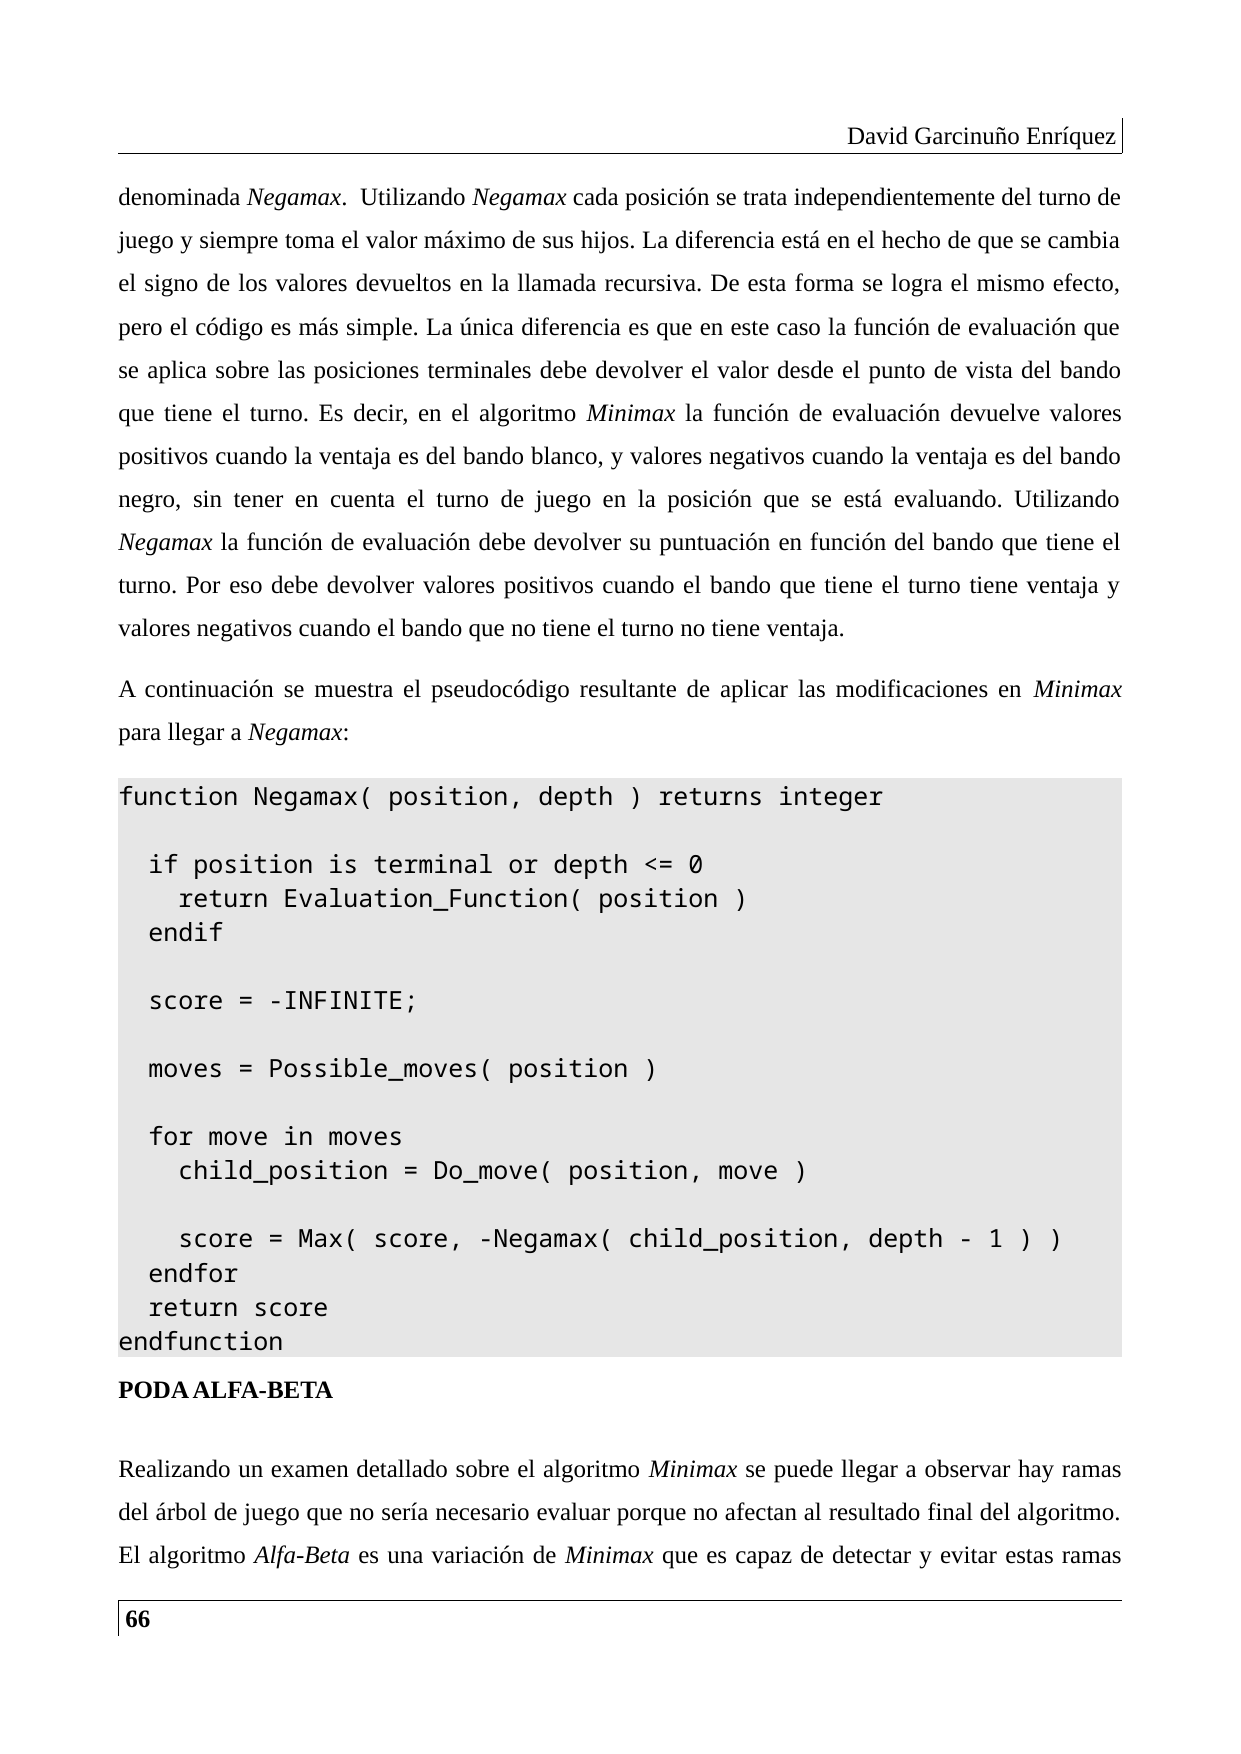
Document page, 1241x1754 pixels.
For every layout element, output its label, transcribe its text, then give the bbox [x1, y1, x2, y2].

text child_position = Do_move( position, move ) [118, 1153, 1122, 1187]
text Realizando un examen detallado sobre el algoritmo Minimax se puede llegar a observar hay ramas del árbol de juego que no sería necesario evaluar porque no afectan al resultado final del algoritmo. El algoritmo Alfa-Beta es una variación de Minimax que es capaz de detectar y evitar estas ramas [118, 1454, 1122, 1569]
text if position is terminal or depth <= 0 [118, 846, 1122, 881]
text return score [118, 1289, 1122, 1323]
text endfunction [118, 1323, 1122, 1357]
text for move in moves [118, 1119, 1122, 1153]
text denominada Negamax. Utilizando Negamax cada posición se trata independientemente del turno de juego y siempre toma el valor máximo de sus hijos. La diferencia está en el hecho de que se cambia el signo de los valores devueltos en la llamada recursiva. De esta forma se logra el mismo efecto, pero el código es más simple. La única diferencia es que en este caso la función de evaluación que se aplica sobre las posiciones terminales debe devolver el valor desde el punto de vista del bando que tiene el turno. Es decir, en el algoritmo Minimax la función de evaluación devuelve valores positivos cuando la ventaja es del bando blanco, y valores negativos cuando la ventaja es del bando negro, sin tener en cuenta el turno de juego en la posición que se está evaluando. Utilizando Negamax la función de evaluación debe devolver su puntuación en función del bando que tiene el turno. Por eso debe devolver valores positivos cuando el bando que tiene el turno tiene ventaja y valores negativos cuando el bando que no tiene el turno no tiene ventaja. [118, 182, 1122, 642]
text endif [118, 914, 1122, 949]
text score = Max( score, -Negamax( child_position, depth - 1 ) ) [118, 1221, 1122, 1255]
text endfor [118, 1255, 1122, 1289]
text return Evaluation_Function( position ) [118, 881, 1122, 914]
text moves = Possible_moves( position ) [118, 1051, 1122, 1085]
text function Negamax( position, depth ) returns integer [118, 778, 1122, 812]
text A continuación se muestra el pseudocódigo resultante de aplicar las modificaciones en Minimax para llegar a Negamax: [118, 674, 1122, 746]
text PODA ALFA-BETA [118, 1375, 1122, 1404]
text score = -INFINITE; [118, 983, 1122, 1017]
